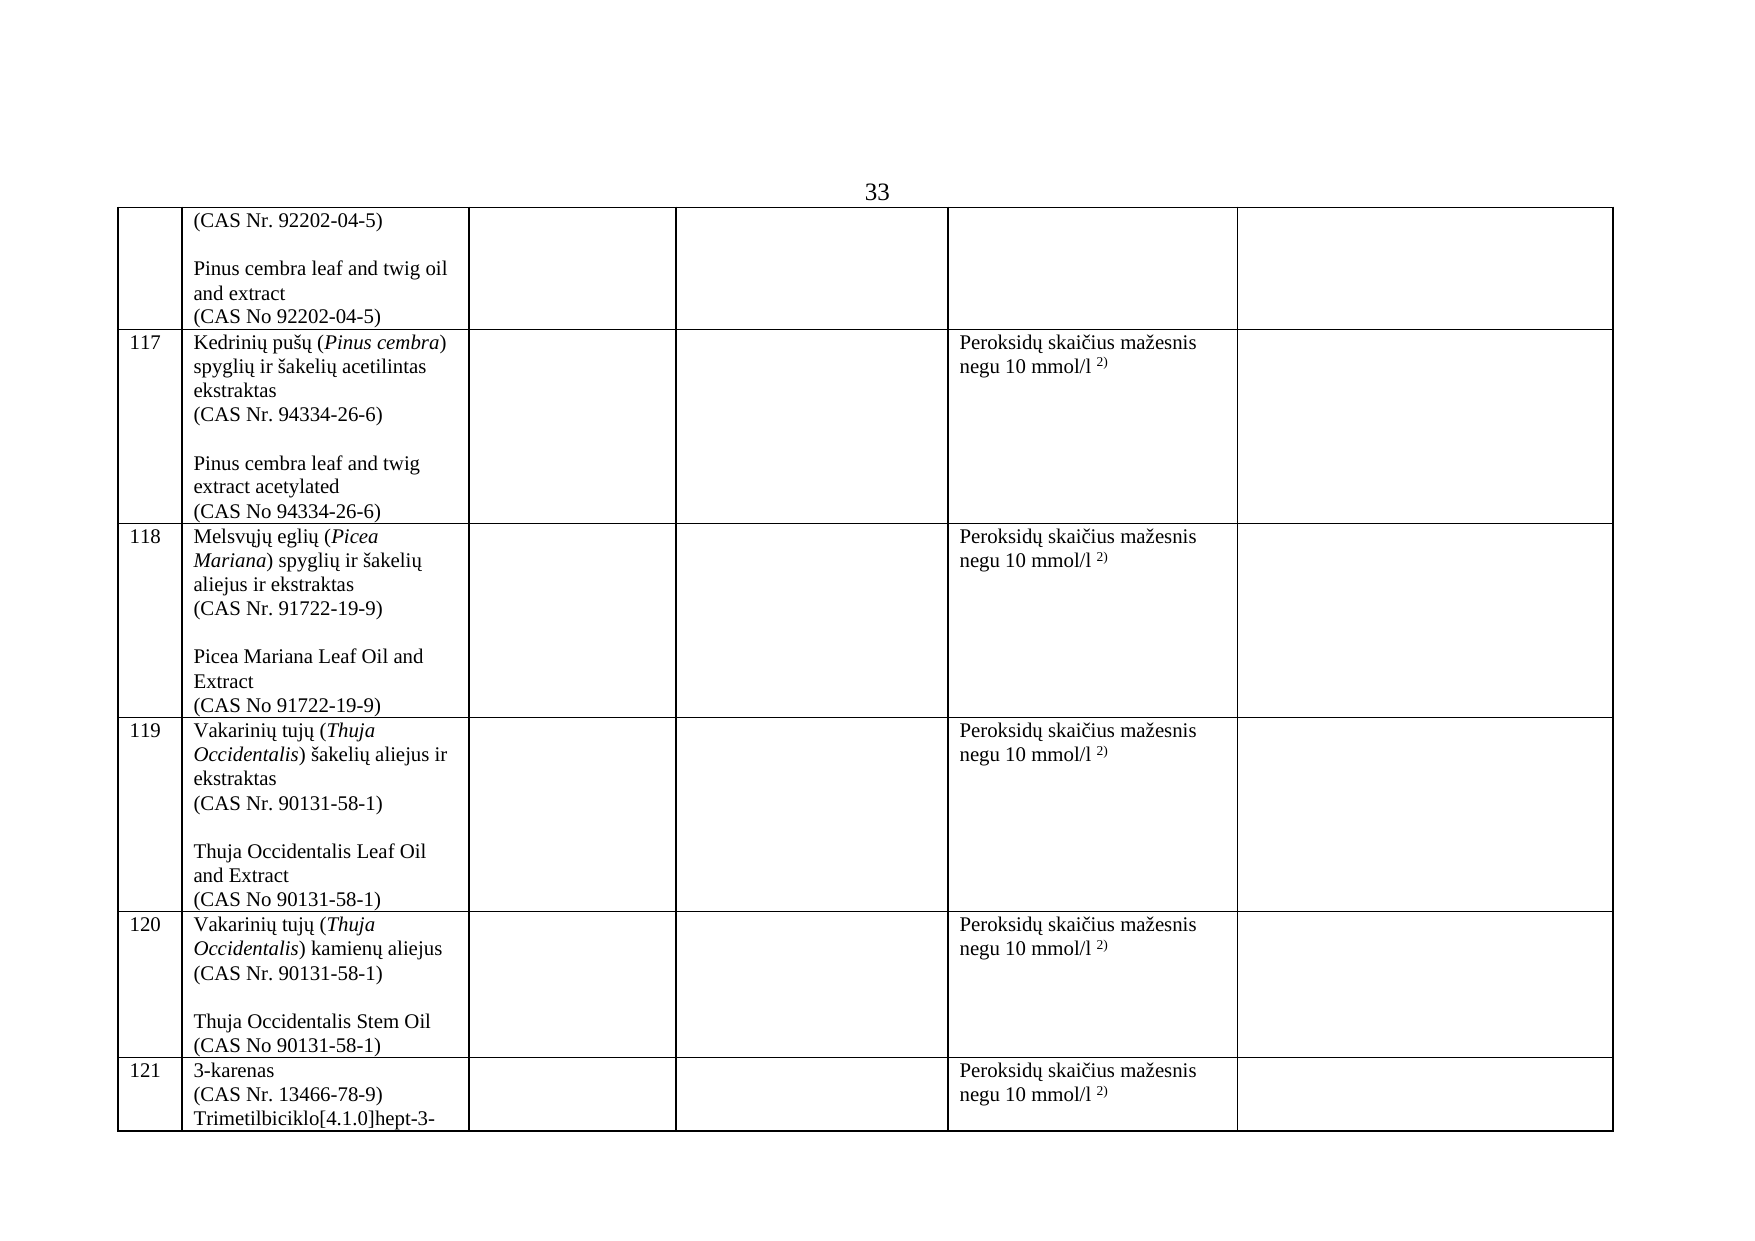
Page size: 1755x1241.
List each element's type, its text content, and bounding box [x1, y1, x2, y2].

table_cell 119 [119, 718, 181, 911]
table_cell [1614, 207, 1754, 328]
table_cell 117 [119, 330, 181, 523]
table_cell [677, 524, 947, 717]
table_cell [1238, 330, 1612, 523]
table_cell [1238, 718, 1612, 911]
table_cell 120 [119, 912, 181, 1057]
table_cell [1614, 1057, 1754, 1130]
table_cell [1238, 912, 1612, 1057]
table_cell [1238, 1058, 1612, 1130]
table_cell Peroksidų skaičius mažesnis negu 10 mmol/l 2) [949, 330, 1237, 523]
table_cell Kedrinių pušų (Pinus cembra) spyglių ir šakelių acetilintas ekstraktas (CAS Nr. 94334-26-6) Pinus cembra leaf and twig extract acetylated (CAS No 94334-26-6) [183, 330, 468, 523]
table_cell Peroksidų skaičius mažesnis negu 10 mmol/l 2) [949, 1058, 1237, 1130]
table_cell Peroksidų skaičius mažesnis negu 10 mmol/l 2) [949, 912, 1237, 1057]
table_cell [470, 912, 675, 1057]
table_cell [677, 718, 947, 911]
table_cell [470, 524, 675, 717]
table_cell [1614, 717, 1754, 911]
table_cell [1614, 523, 1754, 717]
table_cell (CAS Nr. 92202-04-5) Pinus cembra leaf and twig oil and extract (CAS No 92202-04-5) [183, 208, 468, 328]
table_cell [470, 330, 675, 523]
table_cell [470, 718, 675, 911]
table_cell Vakarinių tujų (Thuja Occidentalis) šakelių aliejus ir ekstraktas (CAS Nr. 90131-58-1) Thuja Occidentalis Leaf Oil and Extract (CAS No 90131-58-1) [183, 718, 468, 911]
table_cell [1238, 208, 1612, 328]
table_cell [677, 208, 947, 328]
table_cell [949, 208, 1237, 328]
table_cell [677, 330, 947, 523]
table_cell Peroksidų skaičius mažesnis negu 10 mmol/l 2) [949, 718, 1237, 911]
table_cell [677, 1058, 947, 1130]
table_cell [470, 1058, 675, 1130]
table_cell Peroksidų skaičius mažesnis negu 10 mmol/l 2) [949, 524, 1237, 717]
table_cell Vakarinių tujų (Thuja Occidentalis) kamienų aliejus (CAS Nr. 90131-58-1) Thuja Occidentalis Stem Oil (CAS No 90131-58-1) [183, 912, 468, 1057]
table_cell Melsvųjų eglių (Picea Mariana) spyglių ir šakelių aliejus ir ekstraktas (CAS Nr. 91722-19-9) Picea Mariana Leaf Oil and Extract (CAS No 91722-19-9) [183, 524, 468, 717]
table_cell [1614, 911, 1754, 1057]
table_cell [1614, 329, 1754, 523]
table_cell [470, 208, 675, 328]
table_cell [1238, 524, 1612, 717]
table_cell 118 [119, 524, 181, 717]
table_cell [677, 912, 947, 1057]
table_cell [119, 208, 181, 328]
table_cell 121 [119, 1058, 181, 1130]
table_cell 3-karenas (CAS Nr. 13466-78-9) Trimetilbiciklo[4.1.0]hept-3- [183, 1058, 468, 1130]
